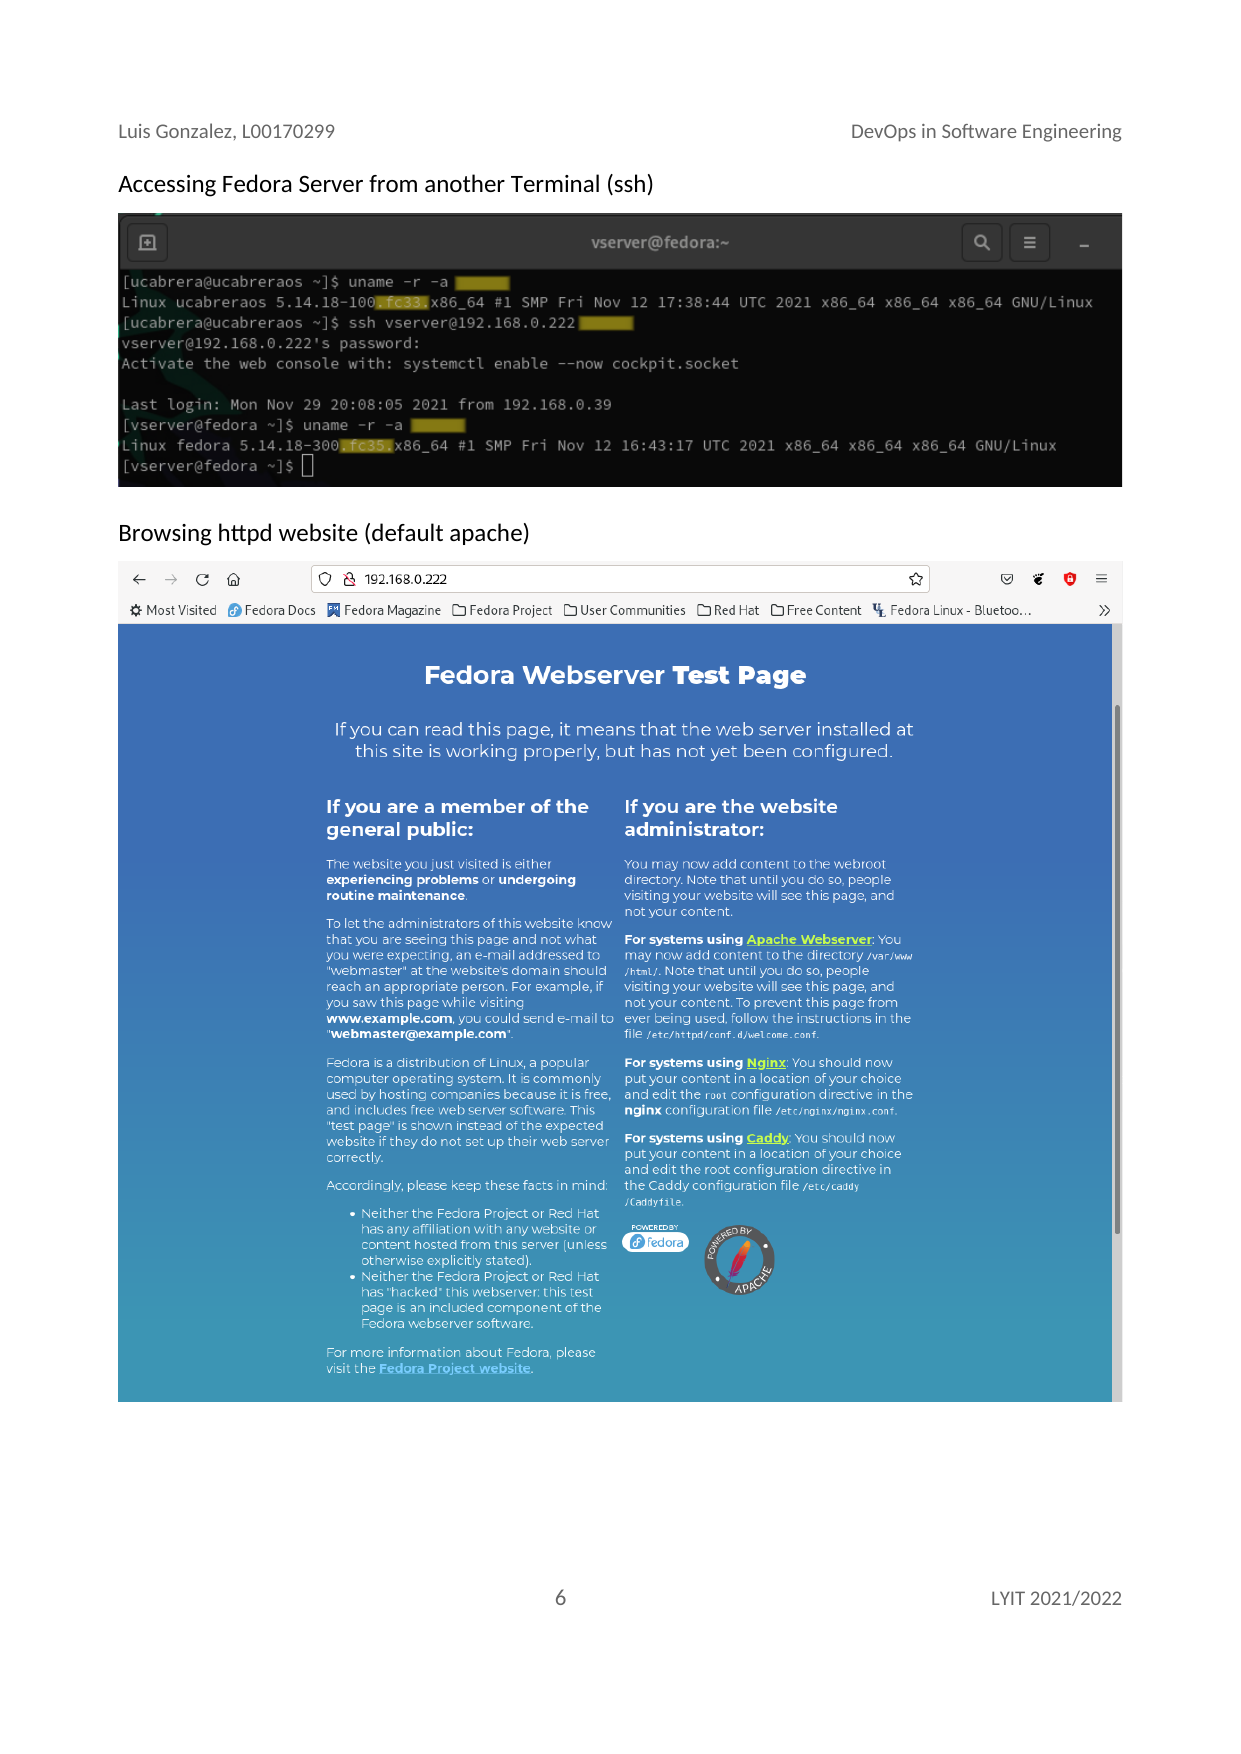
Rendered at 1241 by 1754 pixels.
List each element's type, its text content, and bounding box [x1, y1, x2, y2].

text Accessing Fedora Server from another Terminal (ssh) [118, 168, 1122, 198]
picture [118, 561, 1123, 1402]
text Browsing httpd website (default apache) [118, 517, 1122, 547]
picture [118, 213, 1123, 487]
